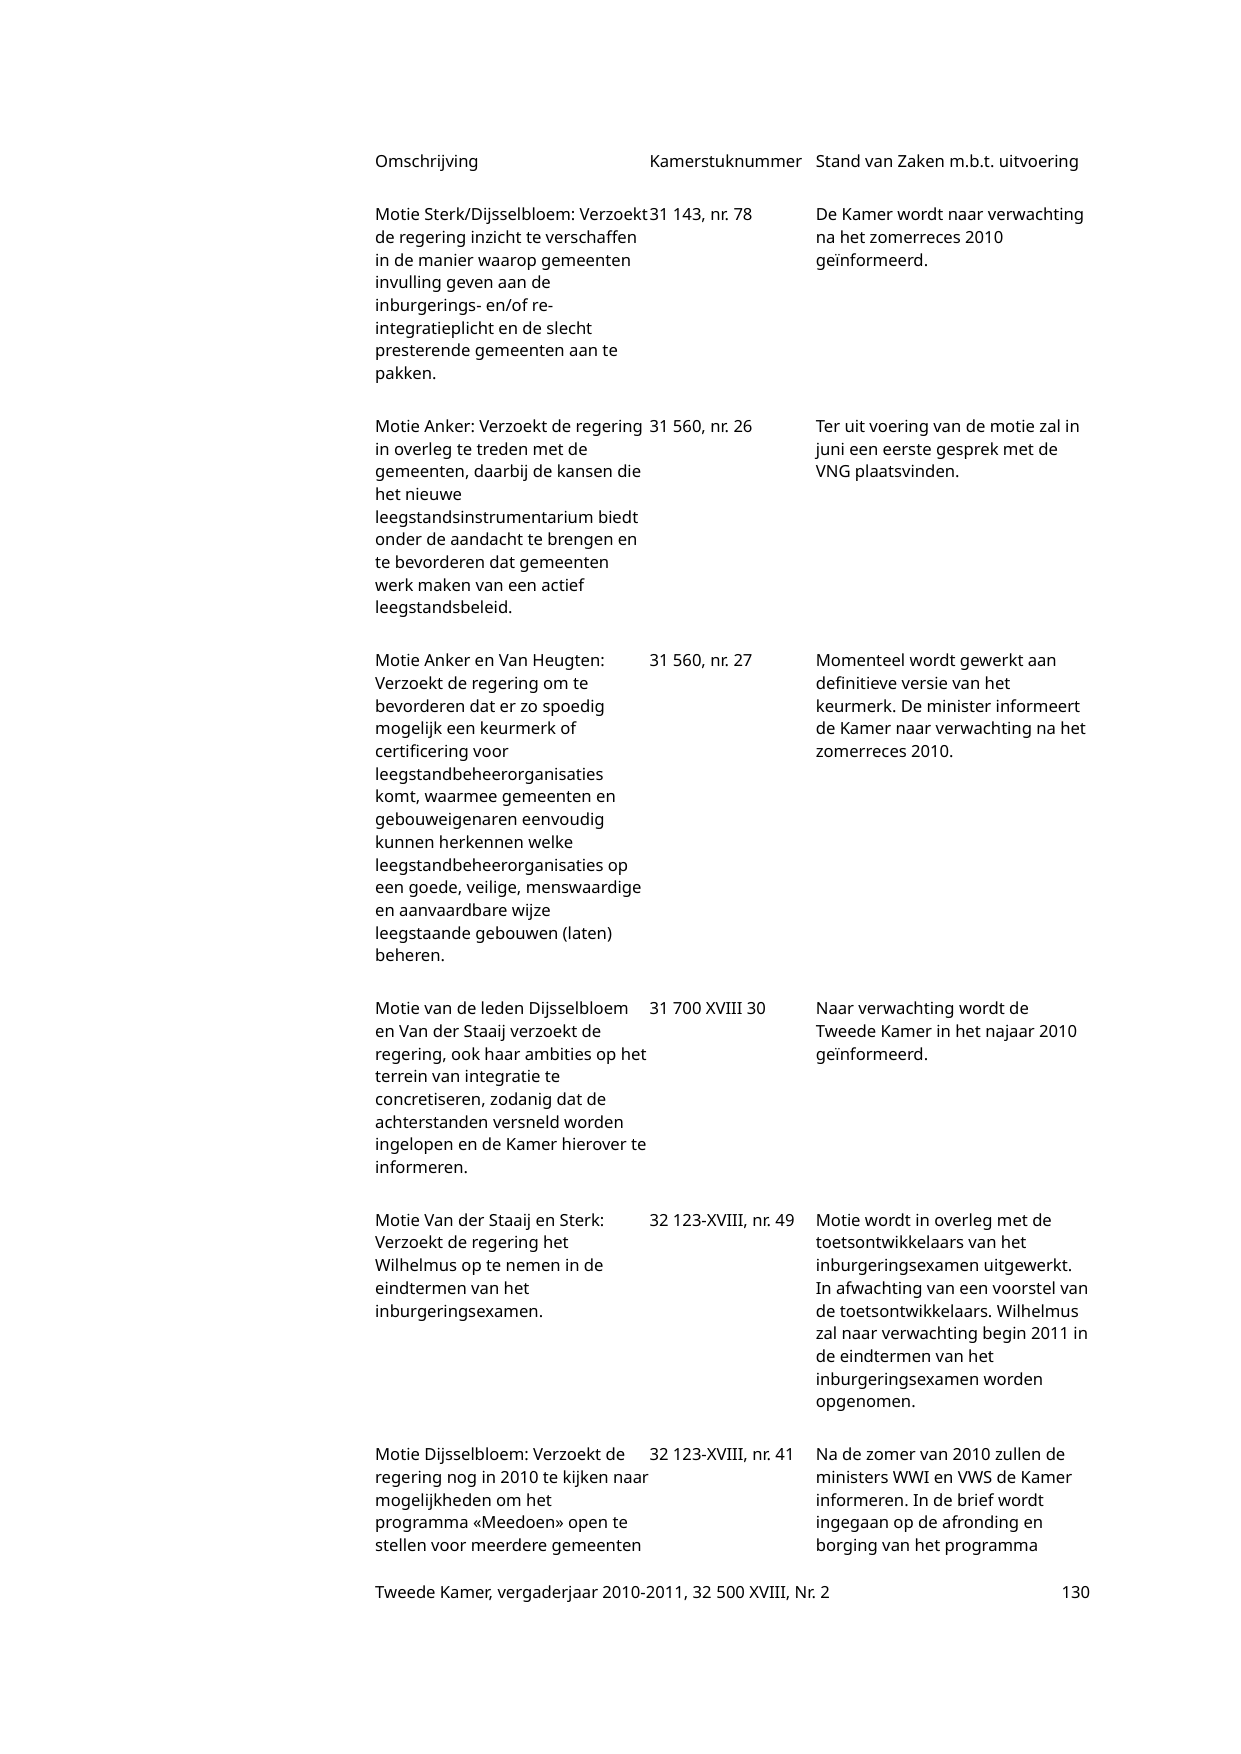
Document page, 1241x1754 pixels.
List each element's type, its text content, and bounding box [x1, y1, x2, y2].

table_header Kamerstuknummer [649, 150, 816, 203]
table_cell 32 123-XVIII, nr. 41 [649, 1443, 816, 1556]
table_cell 31 143, nr. 78 [649, 203, 816, 414]
table_header Omschrijving [375, 150, 649, 203]
table_cell Momenteel wordt gewerkt aan definitieve versie van het keurmerk. De minister informeert de Kamer naar verwachting na het zomerreces 2010. [816, 649, 1090, 997]
table_cell Motie Sterk/Dijsselbloem: Verzoekt de regering inzicht te verschaffen in de manier waarop gemeenten invulling geven aan de inburgerings- en/of re-integratieplicht en de slecht presterende gemeenten aan te pakken. [375, 203, 649, 414]
table_cell Motie Anker: Verzoekt de regering in overleg te treden met de gemeenten, daarbij de kansen die het nieuwe leegstandsinstrumentarium biedt onder de aandacht te brengen en te bevorderen dat gemeenten werk maken van een actief leegstandsbeleid. [375, 414, 649, 649]
table_cell 32 123-XVIII, nr. 49 [649, 1208, 816, 1443]
table_cell Motie van de leden Dijsselbloem en Van der Staaij verzoekt de regering, ook haar ambities op het terrein van integratie te concretiseren, zodanig dat de achterstanden versneld worden ingelopen en de Kamer hierover te informeren. [375, 997, 649, 1208]
table_cell 31 700 XVIII 30 [649, 997, 816, 1208]
table_cell Na de zomer van 2010 zullen de ministers WWI en VWS de Kamer informeren. In de brief wordt ingegaan op de afronding en borging van het programma [816, 1443, 1090, 1556]
table_cell Ter uit voering van de motie zal in juni een eerste gesprek met de VNG plaatsvinden. [816, 414, 1090, 649]
table_cell Motie Dijsselbloem: Verzoekt de regering nog in 2010 te kijken naar mogelijkheden om het programma «Meedoen» open te stellen voor meerdere gemeenten [375, 1443, 649, 1556]
table_cell Motie wordt in overleg met de toetsontwikkelaars van het inburgeringsexamen uitgewerkt. In afwachting van een voorstel van de toetsontwikkelaars. Wilhelmus zal naar verwachting begin 2011 in de eindtermen van het inburgeringsexamen worden opgenomen. [816, 1208, 1090, 1443]
table_cell 31 560, nr. 27 [649, 649, 816, 997]
table_cell Motie Anker en Van Heugten: Verzoekt de regering om te bevorderen dat er zo spoedig mogelijk een keurmerk of certificering voor leegstandbeheerorganisaties komt, waarmee gemeenten en gebouweigenaren eenvoudig kunnen herkennen welke leegstandbeheerorganisaties op een goede, veilige, menswaardige en aanvaardbare wijze leegstaande gebouwen (laten) beheren. [375, 649, 649, 997]
table_header Stand van Zaken m.b.t. uitvoering [816, 150, 1090, 203]
table_cell Naar verwachting wordt de Tweede Kamer in het najaar 2010 geïnformeerd. [816, 997, 1090, 1208]
table_cell Motie Van der Staaij en Sterk: Verzoekt de regering het Wilhelmus op te nemen in de eindtermen van het inburgeringsexamen. [375, 1208, 649, 1443]
table_cell De Kamer wordt naar verwachting na het zomerreces 2010 geïnformeerd. [816, 203, 1090, 414]
table_cell 31 560, nr. 26 [649, 414, 816, 649]
